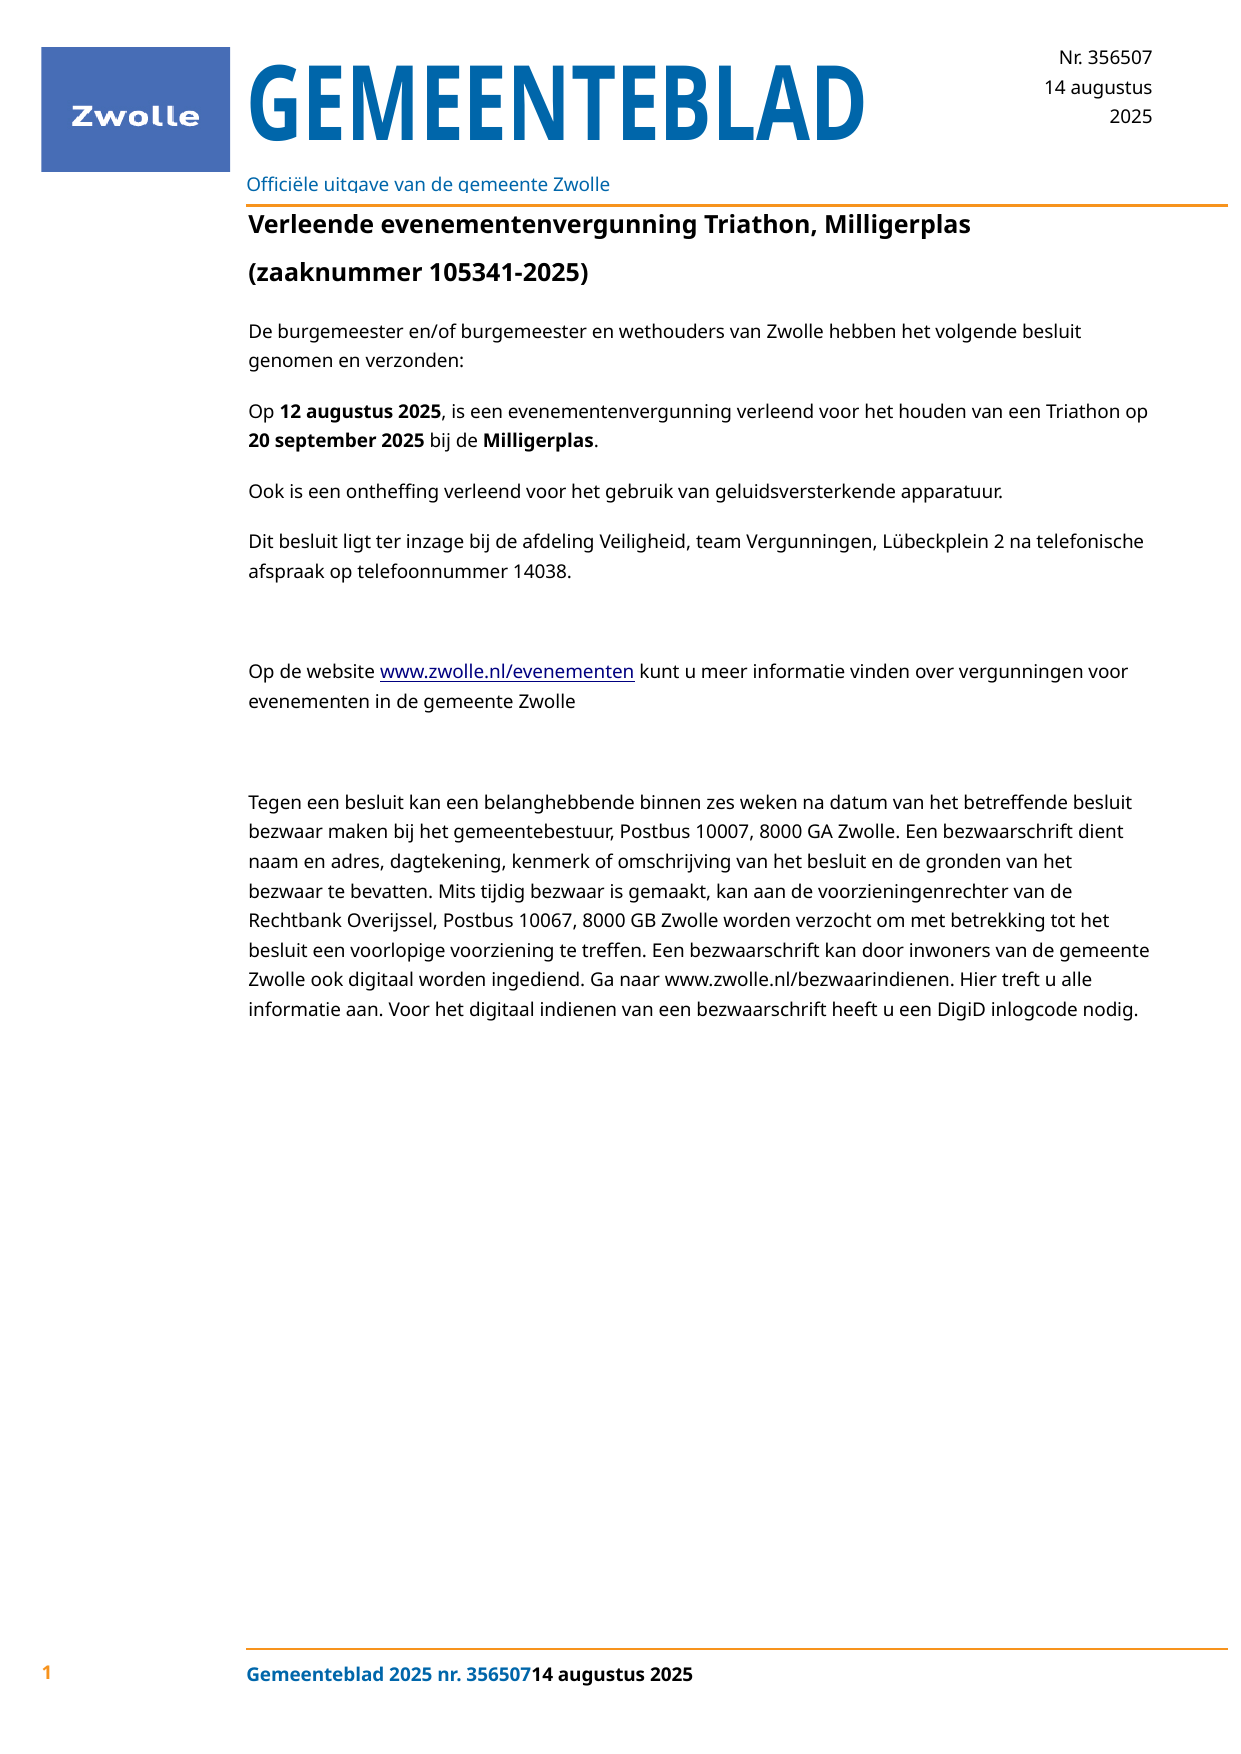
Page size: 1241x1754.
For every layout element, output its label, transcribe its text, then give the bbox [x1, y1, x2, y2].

text Ook is een ontheffing verleend voor het gebruik van geluidsversterkende apparatuur. [248, 478, 1152, 504]
text Tegen een besluit kan een belanghebbende binnen zes weken na datum van het betreffende besluit bezwaar maken bij het gemeentebestuur, Postbus 10007, 8000 GA Zwolle. Een bezwaarschrift dient naam en adres, dagtekening, kenmerk of omschrijving van het besluit en de gronden van het bezwaar te bevatten. Mits tijdig bezwaar is gemaakt, kan aan de voorzieningenrechter van de Rechtbank Overijssel, Postbus 10067, 8000 GB Zwolle worden verzocht om met betrekking tot het besluit een voorlopige voorziening te treffen. Een bezwaarschrift kan door inwoners van de gemeente Zwolle ook digitaal worden ingediend. Ga naar www.zwolle.nl/bezwaarindienen. Hier treft u alle informatie aan. Voor het digitaal indienen van een bezwaarschrift heeft u een DigiD inlogcode nodig. [248, 789, 1152, 1022]
text Dit besluit ligt ter inzage bij de afdeling Veiligheid, team Vergunningen, Lübeckplein 2 na telefonische afspraak op telefoonnummer 14038. [248, 528, 1152, 584]
text Verleende evenementenvergunning Triathon, Milligerplas (zaaknummer 105341-2025) [248, 207, 1152, 288]
text Op 12 augustus 2025, is een evenementenvergunning verleend voor het houden van een Triathon op 20 september 2025 bij de Milligerplas. [248, 398, 1152, 453]
text De burgemeester en/of burgemeester en wethouders van Zwolle hebben het volgende besluit genomen en verzonden: [248, 318, 1152, 373]
picture [41, 47, 231, 172]
text Op de website www.zwolle.nl/evenementen kunt u meer informatie vinden over vergunningen voor evenementen in de gemeente Zwolle [248, 659, 1152, 714]
